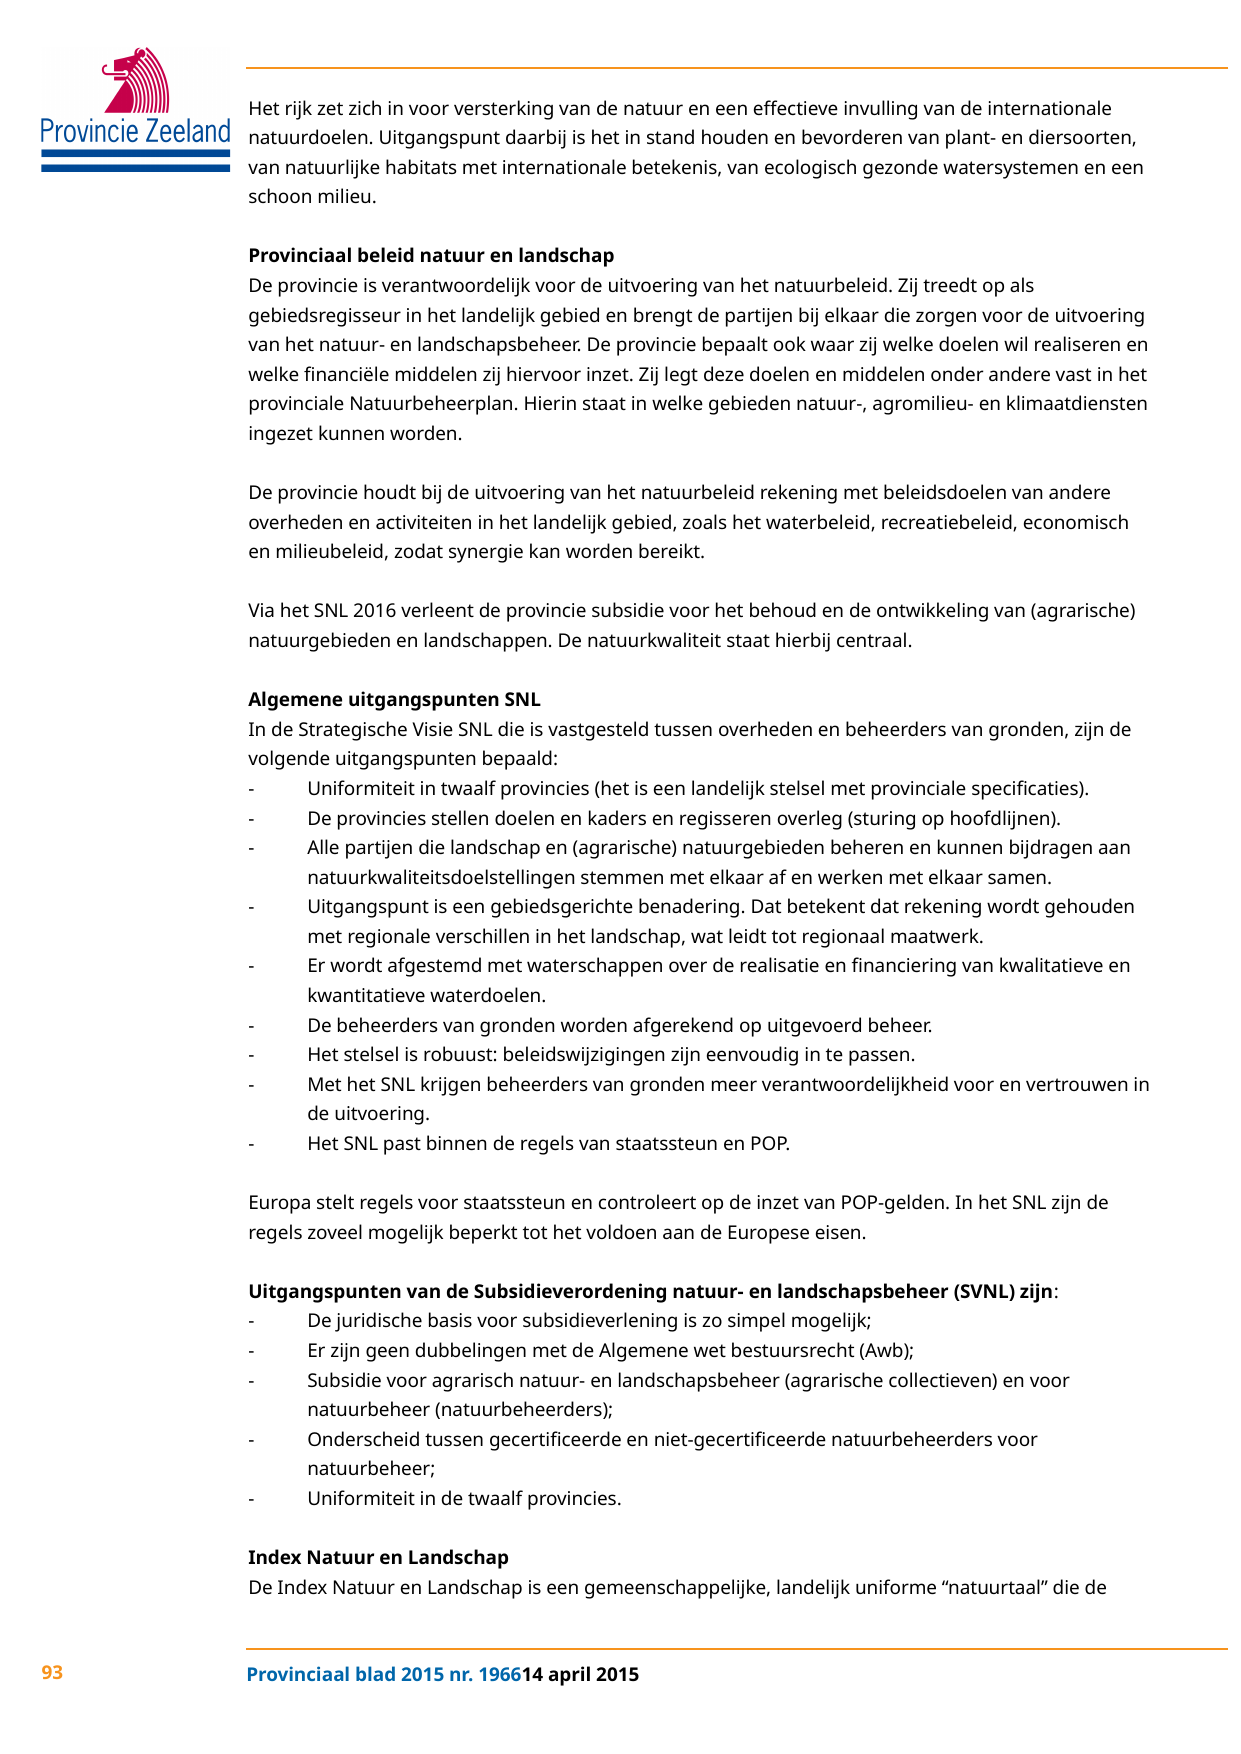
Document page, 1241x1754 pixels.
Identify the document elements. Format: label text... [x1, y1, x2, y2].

text Provinciaal beleid natuur en landschap [248, 243, 1152, 268]
list Uniformiteit in de twaalf provincies. [248, 1485, 1152, 1511]
list De juridische basis voor subsidieverlening is zo simpel mogelijk; [248, 1308, 1152, 1333]
text De provincie houdt bij de uitvoering van het natuurbeleid rekening met beleidsdoelen van andere overheden en activiteiten in het landelijk gebied, zoals het waterbeleid, recreatiebeleid, economisch en milieubeleid, zodat synergie kan worden bereikt. [248, 479, 1152, 564]
list Uitgangspunt is een gebiedsgerichte benadering. Dat betekent dat rekening wordt gehouden met regionale verschillen in het landschap, wat leidt tot regionaal maatwerk. [248, 893, 1152, 949]
list Subsidie voor agrarisch natuur- en landschapsbeheer (agrarische collectieven) en voor natuurbeheer (natuurbeheerders); [248, 1367, 1152, 1422]
text Het rijk zet zich in voor versterking van de natuur en een effectieve invulling van de internationale natuurdoelen. Uitgangspunt daarbij is het in stand houden en bevorderen van plant- en diersoorten, van natuurlijke habitats met internationale betekenis, van ecologisch gezonde watersystemen en een schoon milieu. [248, 95, 1152, 209]
list Het stelsel is robuust: beleidswijzigingen zijn eenvoudig in te passen. [248, 1041, 1152, 1067]
text De Index Natuur en Landschap is een gemeenschappelijke, landelijk uniforme “natuurtaal” die de [248, 1574, 1152, 1600]
picture [41, 47, 231, 172]
text De provincie is verantwoordelijk voor de uitvoering van het natuurbeleid. Zij treedt op als gebiedsregisseur in het landelijk gebied en brengt de partijen bij elkaar die zorgen voor de uitvoering van het natuur- en landschapsbeheer. De provincie bepaalt ook waar zij welke doelen wil realiseren en welke financiële middelen zij hiervoor inzet. Zij legt deze doelen en middelen onder andere vast in het provinciale Natuurbeheerplan. Hierin staat in welke gebieden natuur-, agromilieu- en klimaatdiensten ingezet kunnen worden. [248, 272, 1152, 446]
list Onderscheid tussen gecertificeerde en niet-gecertificeerde natuurbeheerders voor natuurbeheer; [248, 1426, 1152, 1481]
text Via het SNL 2016 verleent de provincie subsidie voor het behoud en de ontwikkeling van (agrarische) natuurgebieden en landschappen. De natuurkwaliteit staat hierbij centraal. [248, 598, 1152, 653]
list Er wordt afgestemd met waterschappen over de realisatie en financiering van kwalitatieve en kwantitatieve waterdoelen. [248, 953, 1152, 1008]
list De beheerders van gronden worden afgerekend op uitgevoerd beheer. [248, 1012, 1152, 1038]
list De provincies stellen doelen en kaders en regisseren overleg (sturing op hoofdlijnen). [248, 805, 1152, 831]
text Uitgangspunten van de Subsidieverordening natuur- en landschapsbeheer (SVNL) zijn: [248, 1278, 1152, 1304]
list Er zijn geen dubbelingen met de Algemene wet bestuursrecht (Awb); [248, 1337, 1152, 1363]
text In de Strategische Visie SNL die is vastgesteld tussen overheden en beheerders van gronden, zijn de volgende uitgangspunten bepaald: [248, 716, 1152, 771]
list Het SNL past binnen de regels van staatssteun en POP. [248, 1130, 1152, 1156]
list Met het SNL krijgen beheerders van gronden meer verantwoordelijkheid voor en vertrouwen in de uitvoering. [248, 1071, 1152, 1126]
list Alle partijen die landschap en (agrarische) natuurgebieden beheren en kunnen bijdragen aan natuurkwaliteitsdoelstellingen stemmen met elkaar af en werken met elkaar samen. [248, 834, 1152, 890]
list Uniformiteit in twaalf provincies (het is een landelijk stelsel met provinciale specificaties). [248, 775, 1152, 801]
text Index Natuur en Landschap [248, 1544, 1152, 1570]
text Europa stelt regels voor staatssteun en controleert op de inzet van POP-gelden. In het SNL zijn de regels zoveel mogelijk beperkt tot het voldoen aan de Europese eisen. [248, 1189, 1152, 1245]
text Algemene uitgangspunten SNL [248, 686, 1152, 712]
